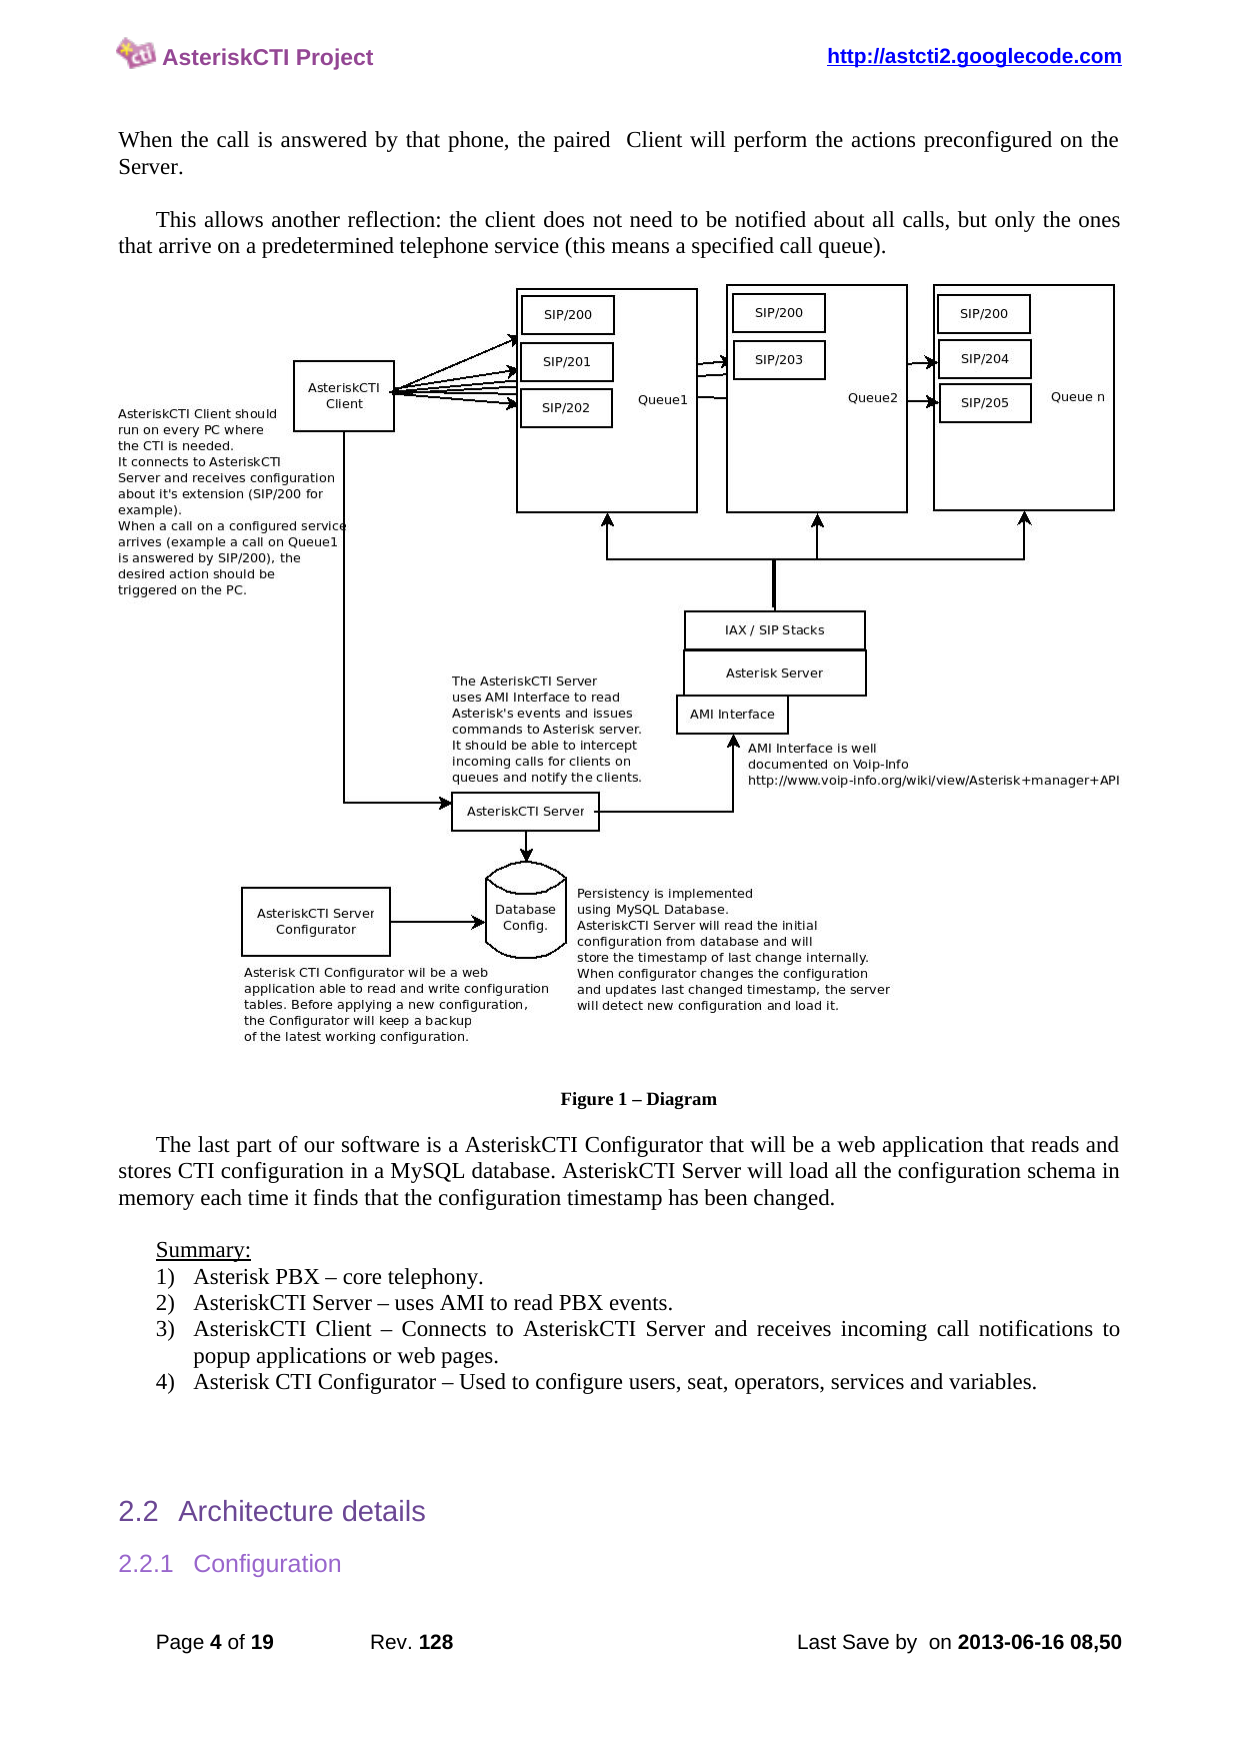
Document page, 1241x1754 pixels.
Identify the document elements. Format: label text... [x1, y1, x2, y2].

subtitle Configuration [118, 1549, 1122, 1578]
text This allows another reflection: the client does not need to be notified about all calls, but only the ones that arrive on a predetermined telephone service (this means a specified call queue). [118, 206, 1122, 258]
subtitle Architecture details [118, 1494, 1122, 1528]
text Summary: [118, 1236, 1122, 1263]
list AsteriskCTI Client – Connects to AsteriskCTI Server and receives incoming call notifications to popup applications or web pages. [156, 1316, 1122, 1368]
text The last part of our software is a AsteriskCTI Configurator that will be a web application that reads and stores CTI configuration in a MySQL database. AsteriskCTI Server will load all the configuration schema in memory each time it finds that the configuration timestamp has been changed. [118, 1131, 1122, 1210]
picture [116, 34, 157, 74]
list AsteriskCTI Server – uses AMI to read PBX events. [156, 1289, 1122, 1316]
list Asterisk PBX – core telephony. [156, 1263, 1122, 1289]
list Asterisk CTI Configurator – Used to configure users, seat, operators, services and variables. [156, 1368, 1122, 1394]
text When the call is answered by that phone, the paired Client will perform the actions preconfigured on the Server. [118, 127, 1122, 179]
text Figure 1 – Diagram [118, 1088, 1122, 1109]
picture [118, 284, 1122, 1062]
